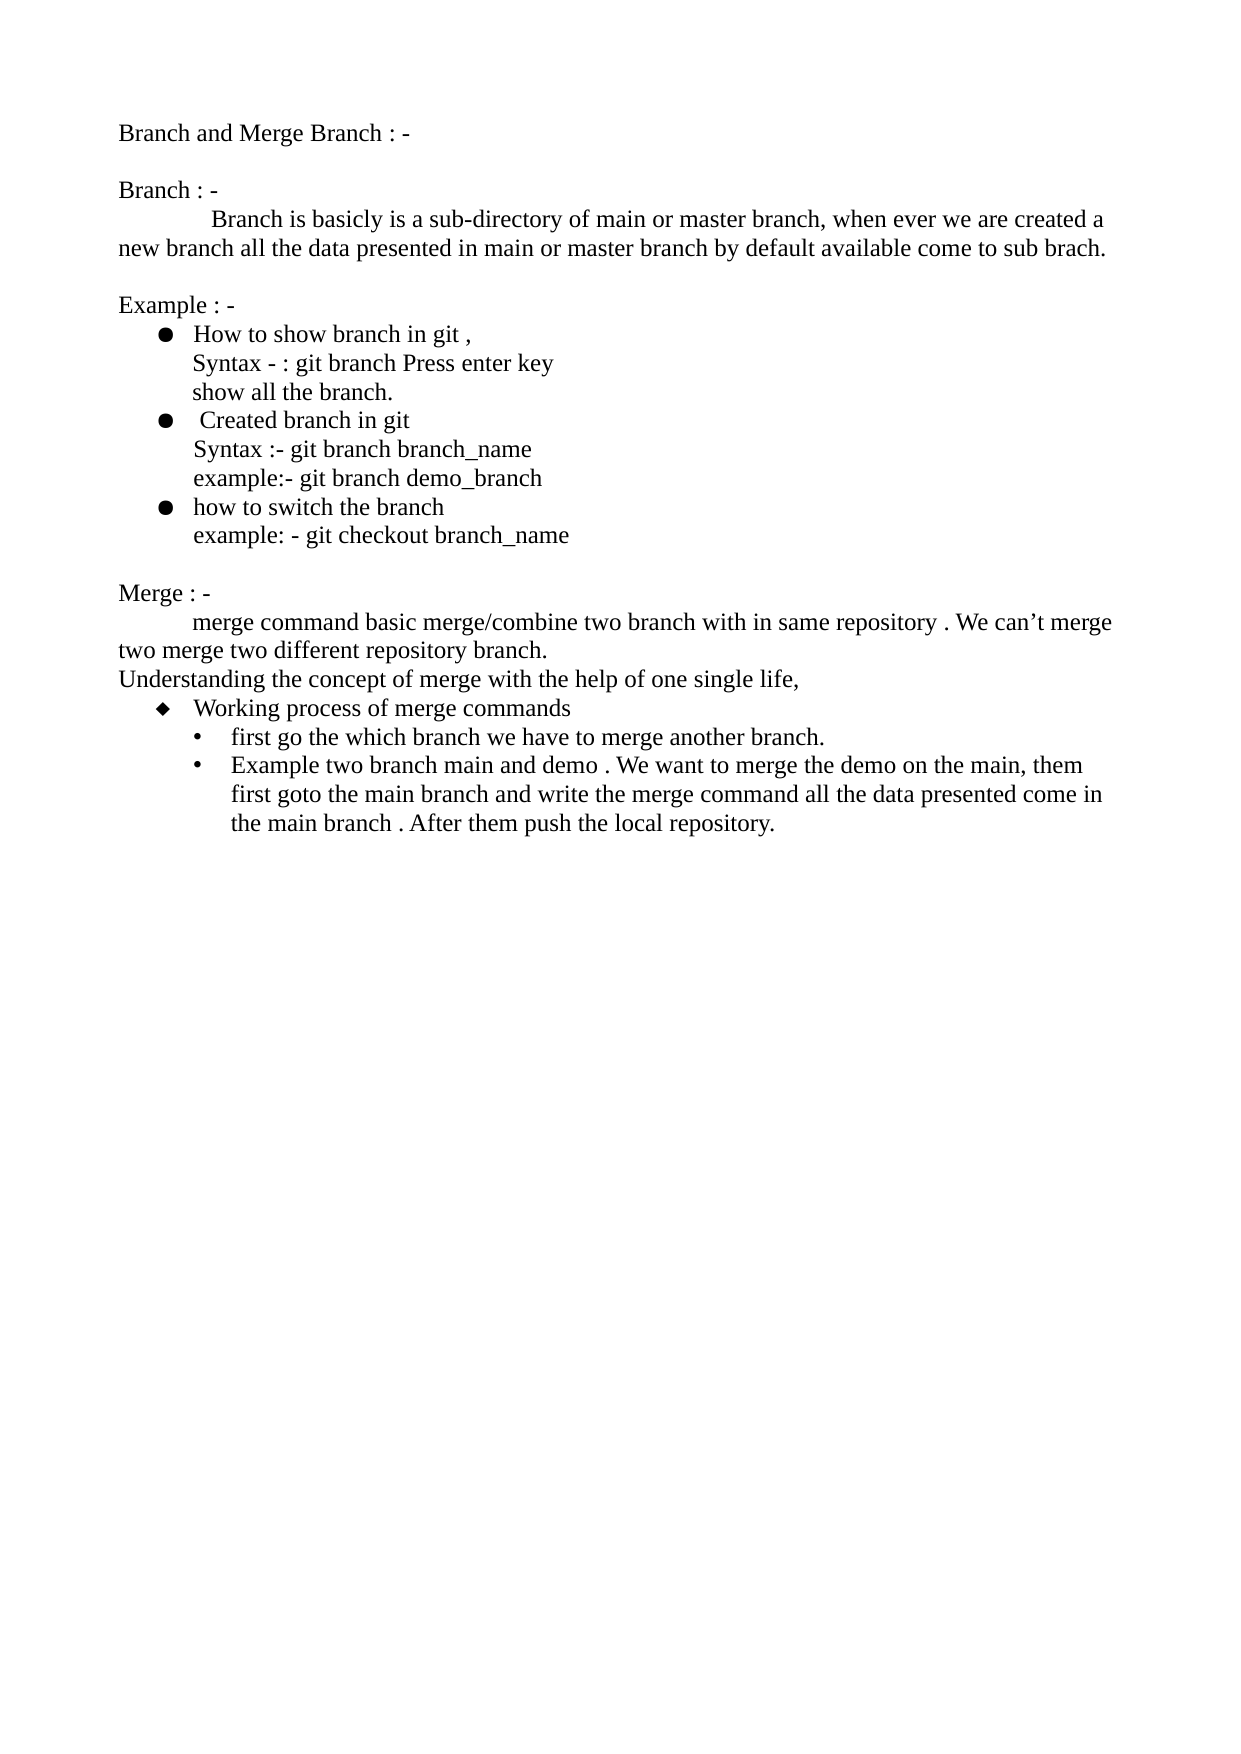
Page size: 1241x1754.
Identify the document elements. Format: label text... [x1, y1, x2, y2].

list example: - git checkout branch_name [156, 521, 1122, 549]
list Created branch in git [156, 406, 1122, 434]
list how to switch the branch [156, 492, 1122, 521]
text Example : - [118, 291, 1122, 319]
text Syntax - : git branch Press enter key [118, 348, 1122, 377]
text show all the branch. [118, 377, 1122, 406]
text Branch : - [118, 176, 1122, 204]
list How to show branch in git , [156, 319, 1122, 348]
list Syntax :- git branch branch_name [156, 434, 1122, 463]
text Branch and Merge Branch : - [118, 118, 1122, 147]
list example:- git branch demo_branch [156, 463, 1122, 492]
text Merge : - [118, 578, 1122, 607]
list Working process of merge commands [156, 693, 1122, 722]
text Understanding the concept of merge with the help of one single life, [118, 664, 1122, 693]
list Example two branch main and demo . We want to merge the demo on the main, them first goto the main branch and write the merge command all the data presented come in the main branch . After them push the local repository. [193, 751, 1122, 837]
list first go the which branch we have to merge another branch. [193, 722, 1122, 751]
text Branch is basicly is a sub-directory of main or master branch, when ever we are created a new branch all the data presented in main or master branch by default available come to sub brach. [118, 204, 1122, 262]
text merge command basic merge/combine two branch with in same repository . We can’t merge two merge two different repository branch. [118, 607, 1122, 664]
